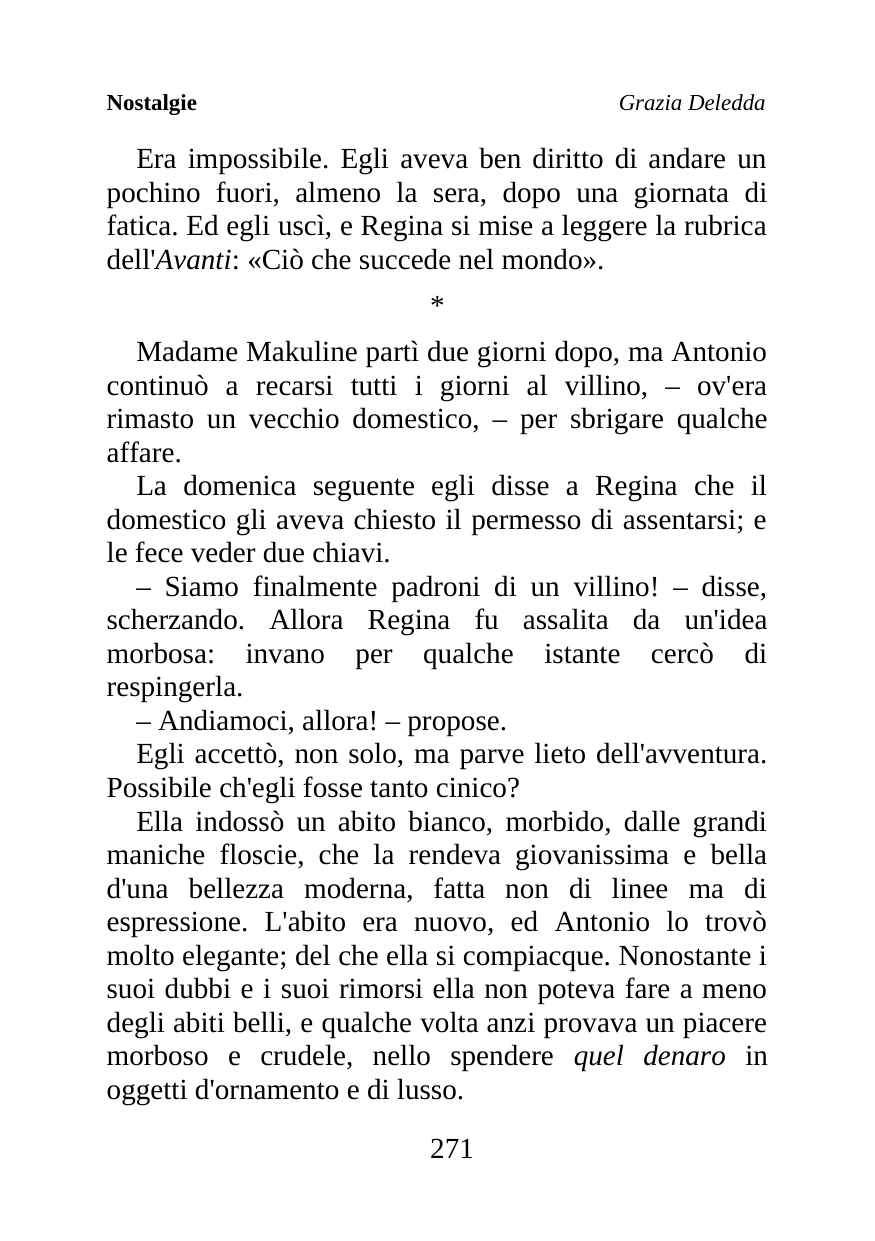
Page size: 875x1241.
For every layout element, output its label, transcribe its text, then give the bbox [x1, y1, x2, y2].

text Era impossibile. Egli aveva ben diritto di andare un pochino fuori, almeno la sera, dopo una giornata di fatica. Ed egli uscì, e Regina si mise a leggere la rubrica dell'Avanti: «Ciò che succede nel mondo». [106, 141, 768, 276]
text La domenica seguente egli disse a Regina che il domestico gli aveva chiesto il permesso di assentarsi; e le fece veder due chiavi. [106, 468, 768, 569]
text – Siamo finalmente padroni di un villino! – disse, scherzando. Allora Regina fu assalita da un'idea morbosa: invano per qualche istante cercò di respingerla. [106, 569, 768, 703]
text * [106, 288, 768, 322]
text Madame Makuline partì due giorni dopo, ma Antonio continuò a recarsi tutti i giorni al villino, – ov'era rimasto un vecchio domestico, – per sbrigare qualche affare. [106, 334, 768, 468]
text Egli accettò, non solo, ma parve lieto dell'avventura. Possibile ch'egli fosse tanto cinico? [106, 737, 768, 804]
text – Andiamoci, allora! – propose. [106, 703, 768, 737]
text Ella indossò un abito bianco, morbido, dalle grandi maniche floscie, che la rendeva giovanissima e bella d'una bellezza moderna, fatta non di linee ma di espressione. L'abito era nuovo, ed Antonio lo trovò molto elegante; del che ella si compiacque. Nonostante i suoi dubbi e i suoi rimorsi ella non poteva fare a meno degli abiti belli, e qualche volta anzi provava un piacere morboso e crudele, nello spendere quel denaro in oggetti d'ornamento e di lusso. [106, 804, 768, 1106]
